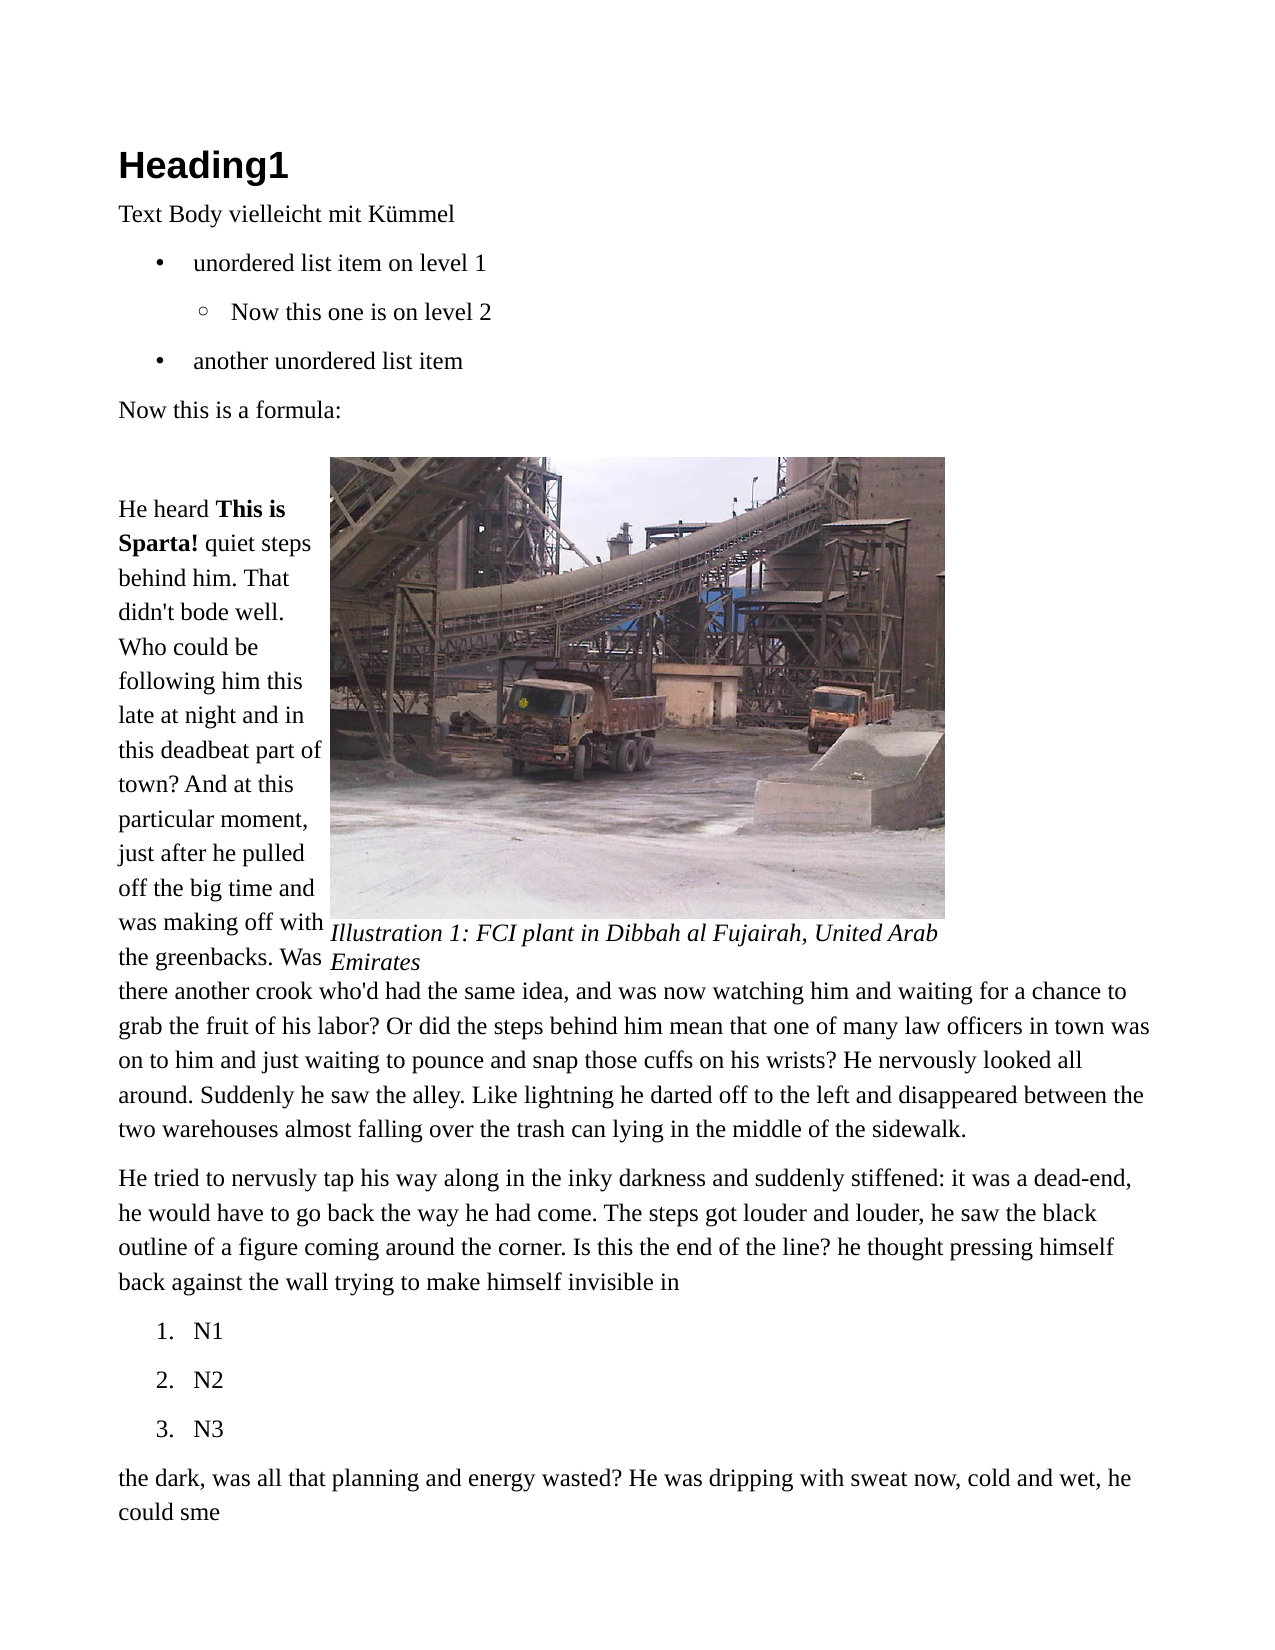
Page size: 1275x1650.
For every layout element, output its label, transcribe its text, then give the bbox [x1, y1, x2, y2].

text He heard This is Sparta! quiet steps behind him. That didn't bode well. Who could be following him this late at night and in this deadbeat part of town? And at this particular moment, just after he pulled off the big time and was making off with the greenbacks. Was there another crook who'd had the same idea, and was now watching him and waiting for a chance to grab the fruit of his labor? Or did the steps behind him mean that one of many law officers in town was on to him and just waiting to pounce and snap those cuffs on his wrists? He nervously looked all around. Suddenly he saw the alley. Like lightning he darted off to the left and disappeared between the two warehouses almost falling over the trash can lying in the middle of the sidewalk. [118, 919, 1157, 1143]
text Now this is a formula: [118, 396, 1157, 424]
subtitle Heading1 [118, 143, 1157, 187]
list another unordered list item [156, 346, 1157, 375]
list N2 [156, 1365, 1157, 1394]
text He tried to nervusly tap his way along in the inky darkness and suddenly stiffened: it was a dead-end, he would have to go back the way he had come. The steps got louder and louder, he saw the black outline of a figure coming around the corner. Is this the end of the line? he thought pressing himself back against the wall trying to make himself invisible in [118, 1163, 1157, 1296]
list Now this one is on level 2 [193, 297, 1157, 326]
text Text Body vielleicht mit Kümmel [118, 199, 1157, 228]
list N1 [156, 1316, 1157, 1344]
list N3 [156, 1414, 1157, 1443]
list unordered list item on level 1 [156, 248, 1157, 277]
text the dark, was all that planning and energy wasted? He was dripping with sweat now, cold and wet, he could sme [118, 1463, 1157, 1526]
picture [330, 457, 945, 919]
text Illustration 1: FCI plant in Dibbah al Fujairah, United Arab Emirates [330, 919, 945, 976]
